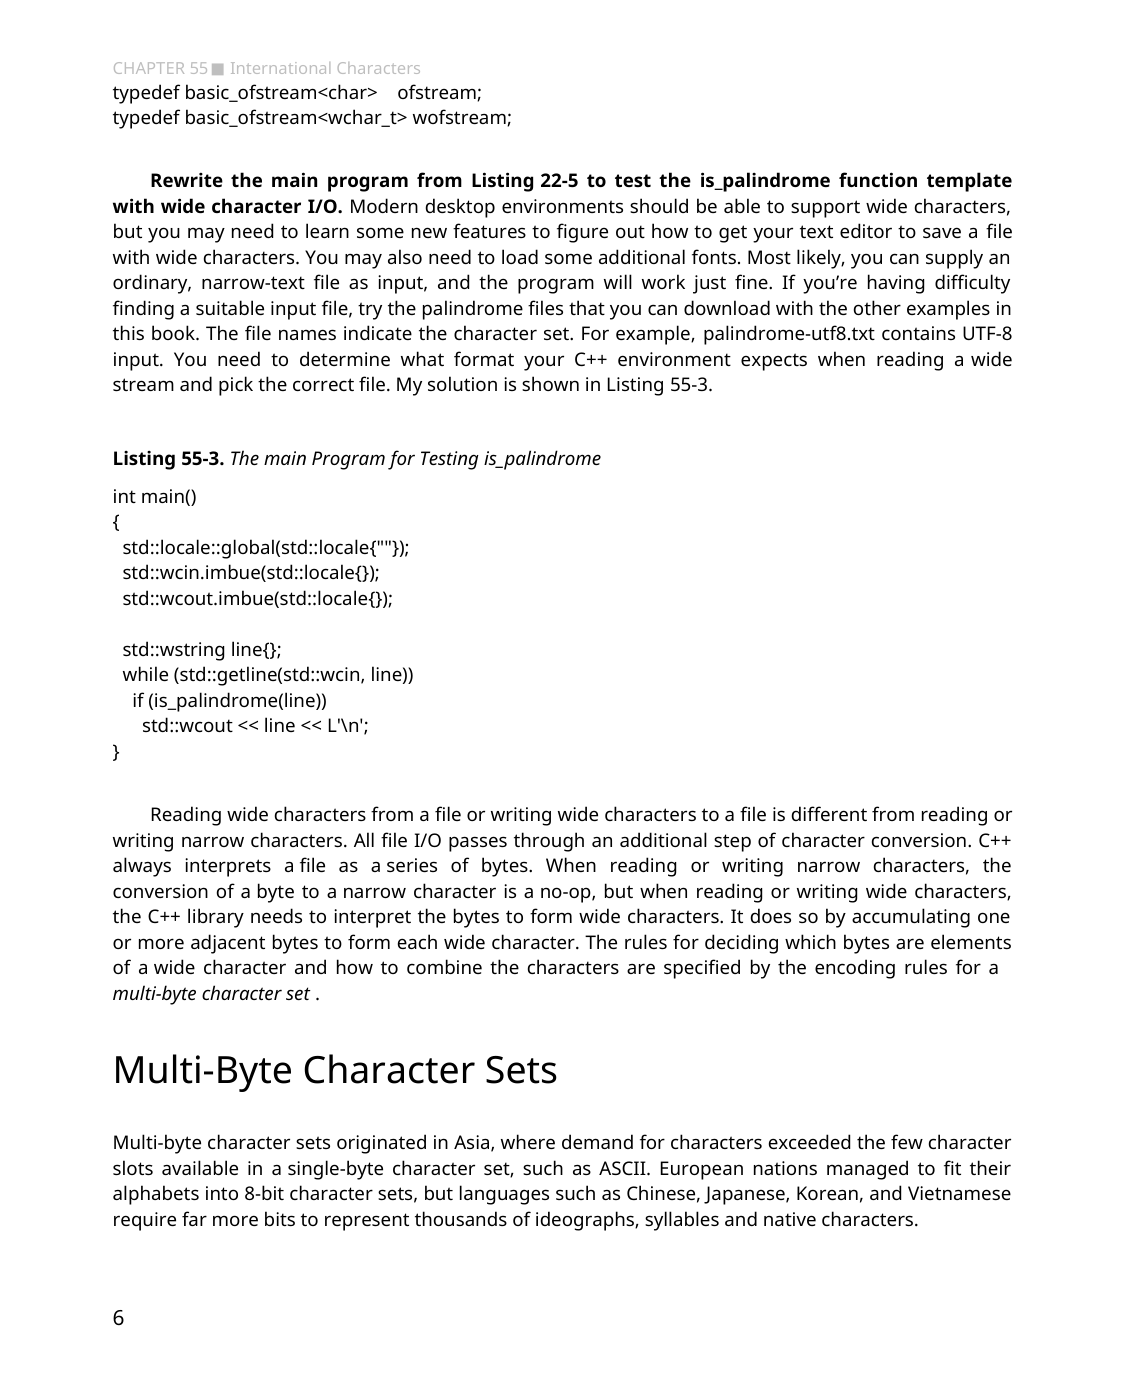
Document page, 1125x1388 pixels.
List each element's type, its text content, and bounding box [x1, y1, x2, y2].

text std::wcout.imbue(std::locale{}); [112, 585, 1012, 611]
text std::wcout << line << L'\n'; [112, 713, 1012, 738]
text std::wcin.imbue(std::locale{}); [112, 560, 1012, 585]
text } [112, 738, 1012, 764]
subtitle Multi-Byte Character Sets [112, 1043, 1012, 1094]
text std::locale::global(std::locale{""}); [112, 534, 1012, 560]
text { [112, 509, 1012, 534]
text Listing 55-3. The main Program for Testing is_palindrome [112, 445, 1012, 471]
text typedef basic_ofstream<char> ofstream; [112, 79, 1012, 104]
text Rewrite the main program from Listing 22-5 to test the is_palindrome function template with wide character I/O. Modern desktop environments should be able to support wide characters, but you may need to learn some new features to figure out how to get your text editor to save a file with wide characters. You may also need to load some additional fonts. Most likely, you can supply an ordinary, narrow-text file as input, and the program will work just fine. If you’re having difficulty finding a suitable input file, try the palindrome files that you can download with the other examples in this book. The file names indicate the character set. For example, palindrome-utf8.txt contains UTF-8 input. You need to determine what format your C++ environment expects when reading a wide stream and pick the correct file. My solution is shown in Listing 55-3. [112, 167, 1012, 397]
text Multi-byte character sets originated in Asia, where demand for characters exceeded the few character slots available in a single-byte character set, such as ASCII. European nations managed to fit their alphabets into 8-bit character sets, but languages such as Chinese, Japanese, Korean, and Vietnamese require far more bits to represent thousands of ideographs, syllables and native characters. [112, 1129, 1012, 1232]
text Reading wide characters from a file or writing wide characters to a file is different from reading or writing narrow characters. All file I/O passes through an additional step of character conversion. C++ always interprets a file as a series of bytes. When reading or writing narrow characters, the conversion of a byte to a narrow character is a no-op, but when reading or writing wide characters, the C++ library needs to interpret the bytes to form wide characters. It does so by accumulating one or more adjacent bytes to form each wide character. The rules for deciding which bytes are elements of a wide character and how to combine the characters are specified by the encoding rules for a multi-byte character set . [112, 801, 1012, 1006]
text typedef basic_ofstream<wchar_t> wofstream; [112, 104, 1012, 130]
text while (std::getline(std::wcin, line)) [112, 662, 1012, 687]
text std::wstring line{}; [112, 636, 1012, 662]
text if (is_palindrome(line)) [112, 687, 1012, 713]
text int main() [112, 483, 1012, 509]
